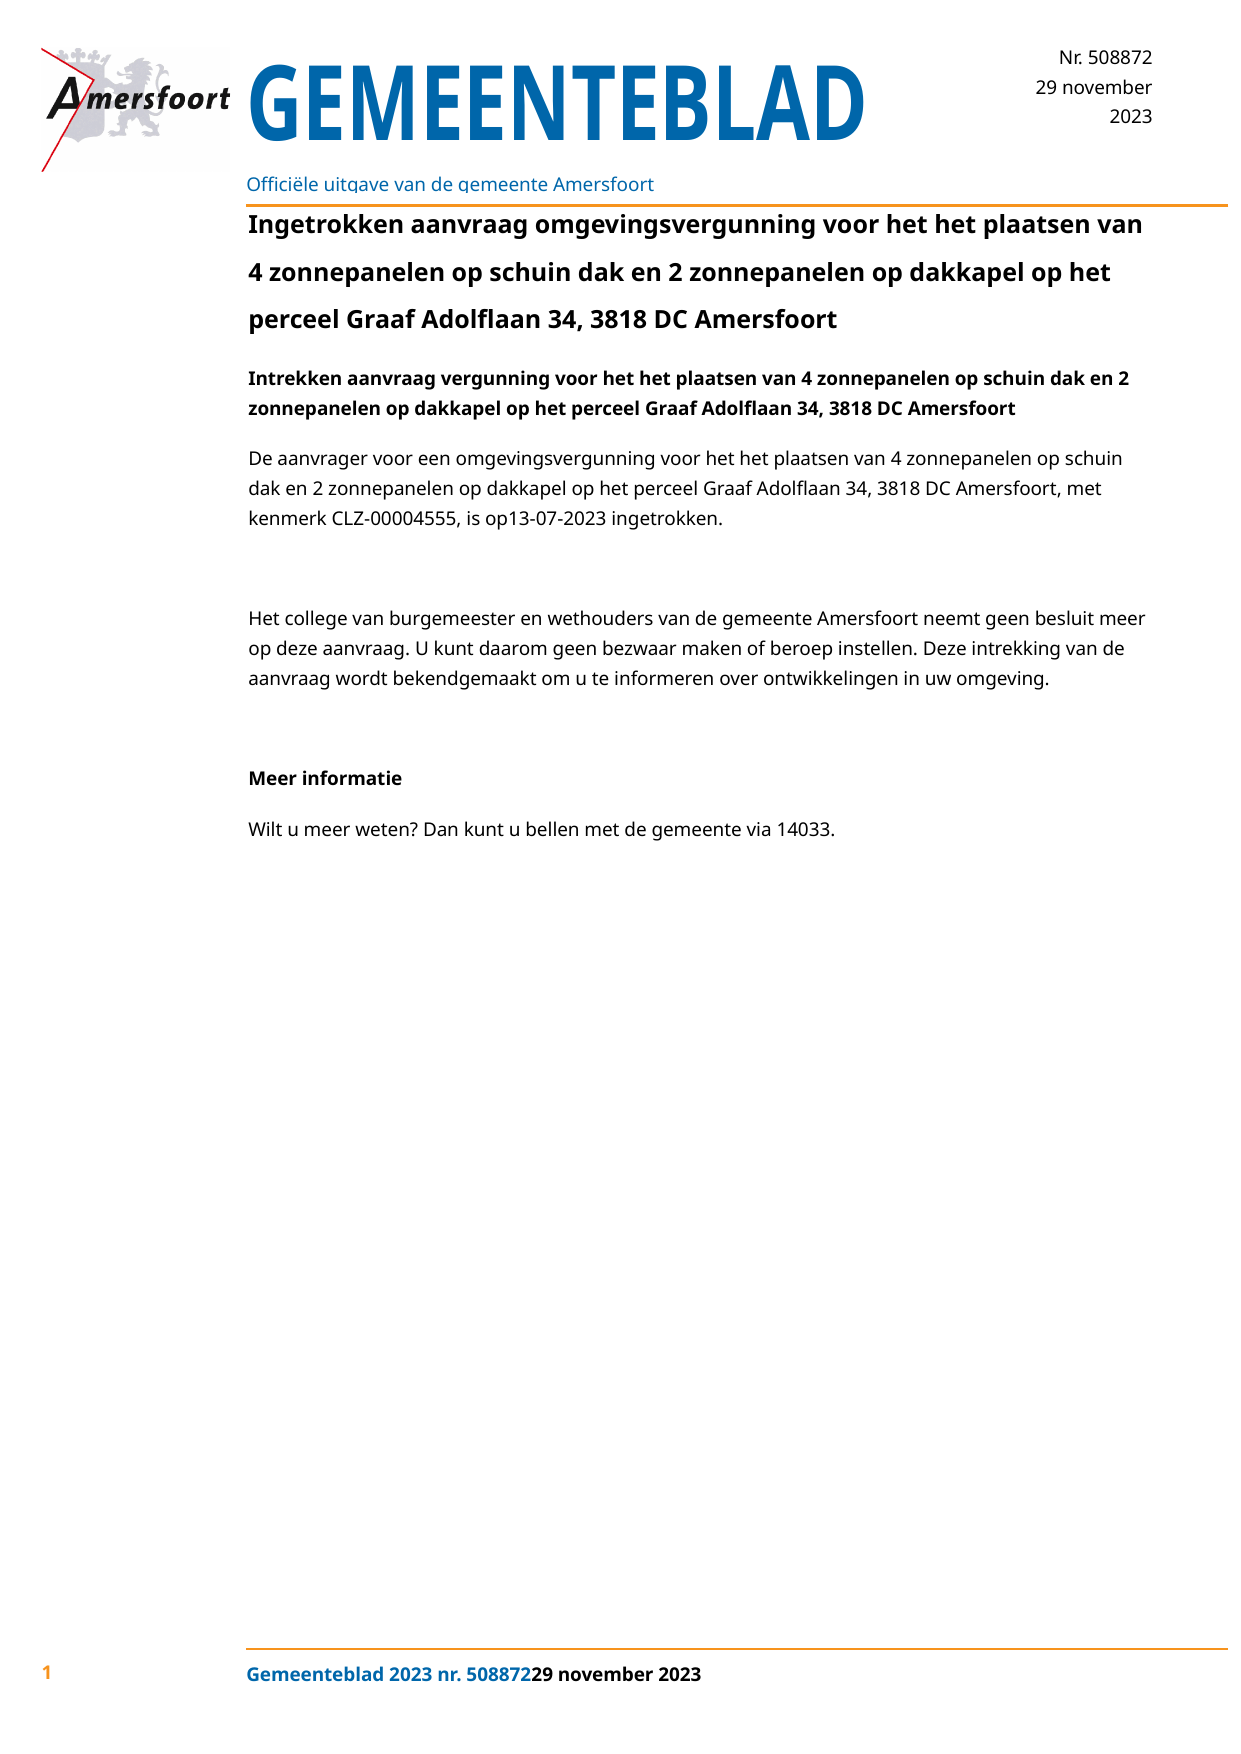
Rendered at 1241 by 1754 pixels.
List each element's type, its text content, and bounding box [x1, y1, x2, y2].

picture [41, 47, 231, 172]
text Het college van burgemeester en wethouders van de gemeente Amersfoort neemt geen besluit meer op deze aanvraag. U kunt daarom geen bezwaar maken of beroep instellen. Deze intrekking van de aanvraag wordt bekendgemaakt om u te informeren over ontwikkelingen in uw omgeving. [248, 606, 1152, 690]
text Wilt u meer weten? Dan kunt u bellen met de gemeente via 14033. [248, 816, 1152, 842]
text Ingetrokken aanvraag omgevingsvergunning voor het het plaatsen van 4 zonnepanelen op schuin dak en 2 zonnepanelen op dakkapel op het perceel Graaf Adolflaan 34, 3818 DC Amersfoort [248, 207, 1152, 336]
text Meer informatie [248, 766, 1152, 791]
text De aanvrager voor een omgevingsvergunning voor het het plaatsen van 4 zonnepanelen op schuin dak en 2 zonnepanelen op dakkapel op het perceel Graaf Adolflaan 34, 3818 DC Amersfoort, met kenmerk CLZ-00004555, is op13-07-2023 ingetrokken. [248, 446, 1152, 530]
text Intrekken aanvraag vergunning voor het het plaatsen van 4 zonnepanelen op schuin dak en 2 zonnepanelen op dakkapel op het perceel Graaf Adolflaan 34, 3818 DC Amersfoort [248, 366, 1152, 421]
